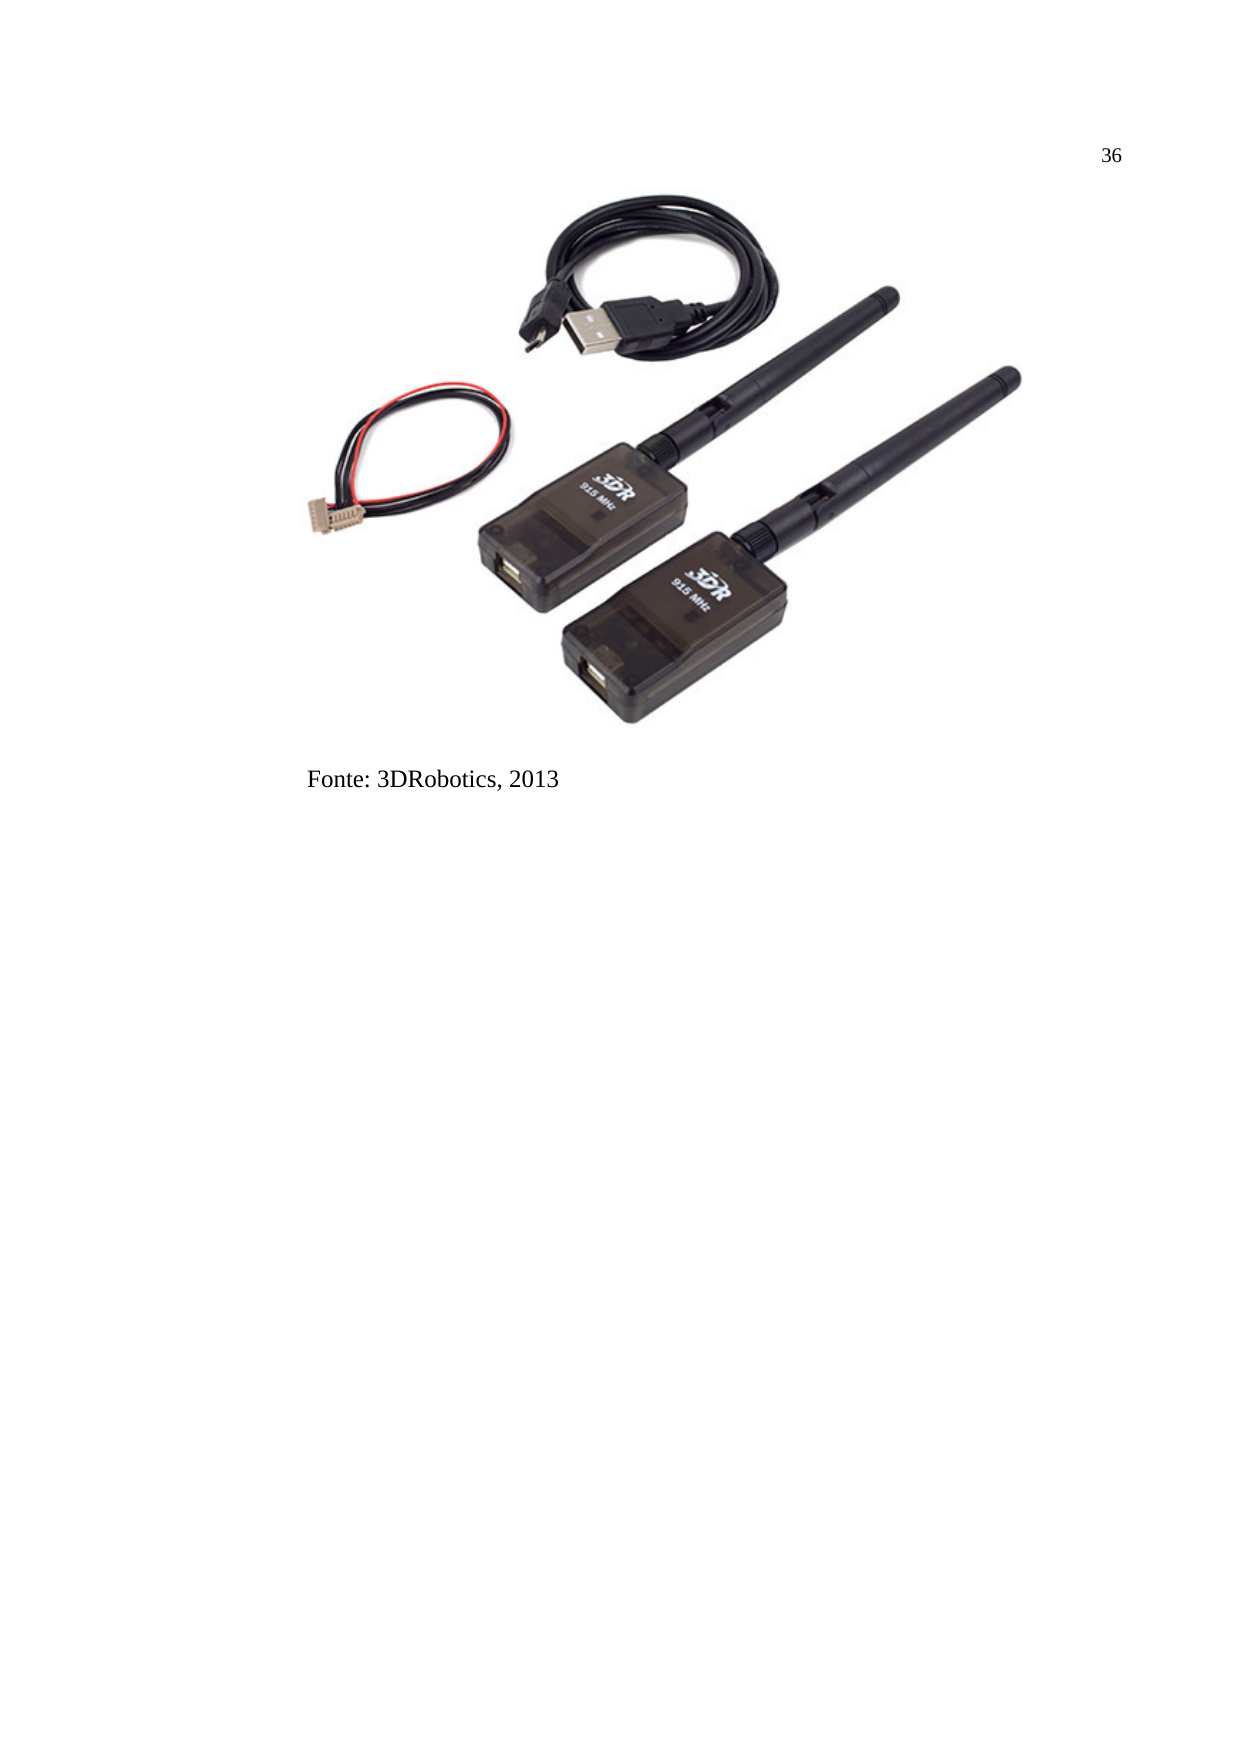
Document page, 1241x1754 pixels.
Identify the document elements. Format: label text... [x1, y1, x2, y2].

picture [243, 177, 1056, 750]
text Fonte: 3DRobotics, 2013 [177, 750, 1122, 792]
